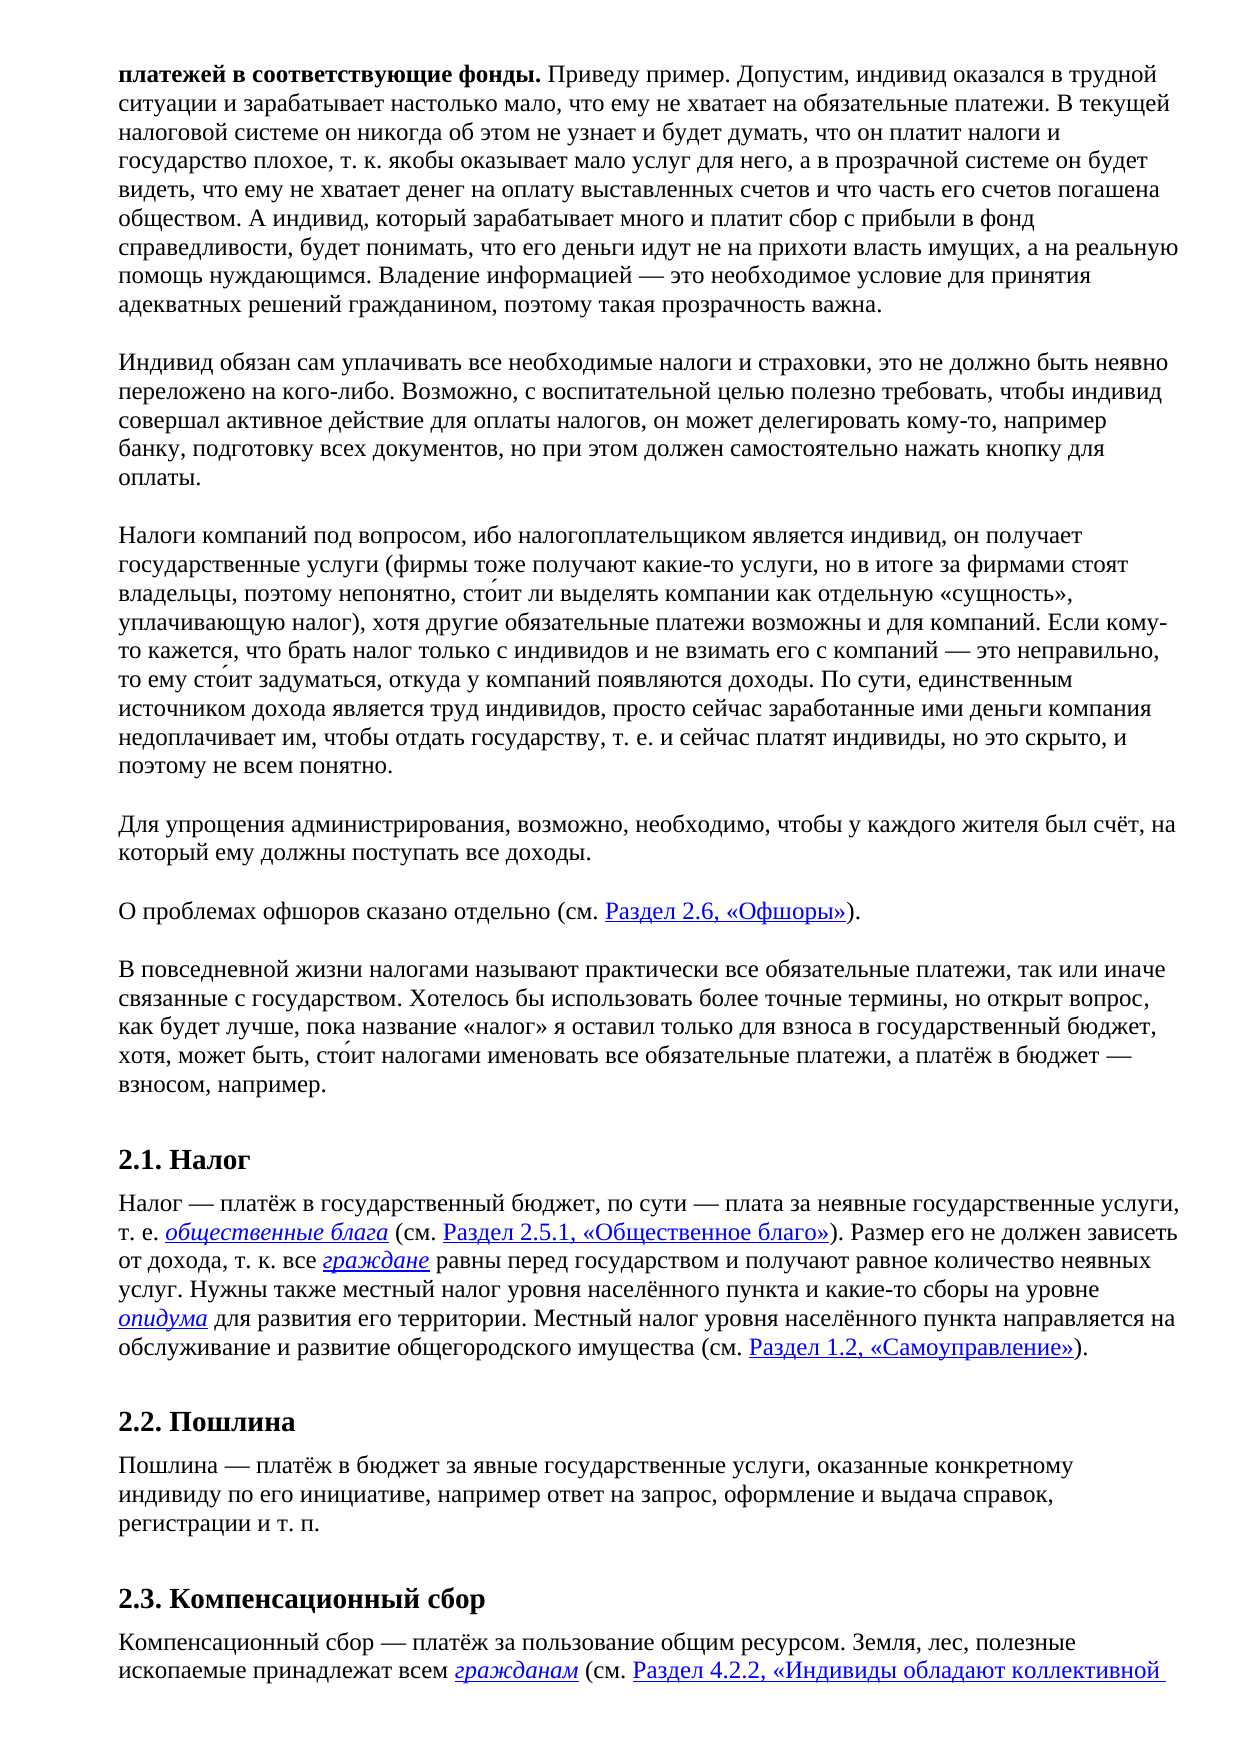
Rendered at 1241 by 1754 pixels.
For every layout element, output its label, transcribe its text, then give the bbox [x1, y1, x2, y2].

text Для упрощения администрирования, возможно, необходимо, чтобы у каждого жителя был счёт, на который ему должны поступать все доходы. [118, 809, 1181, 866]
subtitle 2.2. Пошлина [118, 1404, 1181, 1438]
text Компенсационный сбор — платёж за пользование общим ресурсом. Земля, лес, полезные ископаемые принадлежат всем гражданам (см. Раздел 4.2.2, «Индивиды обладают коллективной [118, 1627, 1181, 1684]
text В повседневной жизни налогами называют практически все обязательные платежи, так или иначе связанные с государством. Хотелось бы использовать более точные термины, но открыт вопрос, как будет лучше, пока название «налог» я оставил только для взноса в государственный бюджет, хотя, может быть, сто́ит налогами именовать все обязательные платежи, а платёж в бюджет — взносом, например. [118, 954, 1181, 1098]
text Налоги компаний под вопросом, ибо налогоплательщиком является индивид, он получает государственные услуги (фирмы тоже получают какие-то услуги, но в итоге за фирмами стоят владельцы, поэтому непонятно, сто́ит ли выделять компании как отдельную «сущность», уплачивающую налог), хотя другие обязательные платежи возможны и для компаний. Если кому-то кажется, что брать налог только с индивидов и не взимать его с компаний — это неправильно, то ему сто́ит задуматься, откуда у компаний появляются доходы. По сути, единственным источником дохода является труд индивидов, просто сейчас заработанные ими деньги компания недоплачивает им, чтобы отдать государству, т. е. и сейчас платят индивиды, но это скрыто, и поэтому не всем понятно. [118, 521, 1181, 779]
text Индивид обязан сам уплачивать все необходимые налоги и страховки, это не должно быть неявно переложено на кого-либо. Возможно, с воспитательной целью полезно требовать, чтобы индивид совершал активное действие для оплаты налогов, он может делегировать кому-то, например банку, подготовку всех документов, но при этом должен самостоятельно нажать кнопку для оплаты. [118, 347, 1181, 491]
text О проблемах офшоров сказано отдельно (см. Раздел 2.6, «Офшоры»). [118, 896, 1181, 924]
text Налог — платёж в государственный бюджет, по сути — плата за неявные государственные услуги, т. е. общественные блага (см. Раздел 2.5.1, «Общественное благо»). Размер его не должен зависеть от дохода, т. к. все граждане равны перед государством и получают равное количество неявных услуг. Нужны также местный налог уровня населённого пункта и какие-то сборы на уровне опидума для развития его территории. Местный налог уровня населённого пункта направляется на обслуживание и развитие общегородского имущества (см. Раздел 1.2, «Самоуправление»). [118, 1188, 1181, 1360]
text Пошлина — платёж в бюджет за явные государственные услуги, оказанные конкретному индивиду по его инициативе, например ответ на запрос, оформление и выдача справок, регистрации и т. п. [118, 1450, 1181, 1537]
subtitle 2.3. Компенсационный сбор [118, 1581, 1181, 1614]
text платежей в соответствующие фонды. Приведу пример. Допустим, индивид оказался в трудной ситуации и зарабатывает настолько мало, что ему не хватает на обязательные платежи. В текущей налоговой системе он никогда об этом не узнает и будет думать, что он платит налоги и государство плохое, т. к. якобы оказывает мало услуг для него, а в прозрачной системе он будет видеть, что ему не хватает денег на оплату выставленных счетов и что часть его счетов погашена обществом. А индивид, который зарабатывает много и платит сбор с прибыли в фонд справедливости, будет понимать, что его деньги идут не на прихоти власть имущих, а на реальную помощь нуждающимся. Владение информацией — это необходимое условие для принятия адекватных решений гражданином, поэтому такая прозрачность важна. [118, 59, 1181, 318]
subtitle 2.1. Налог [118, 1142, 1181, 1175]
